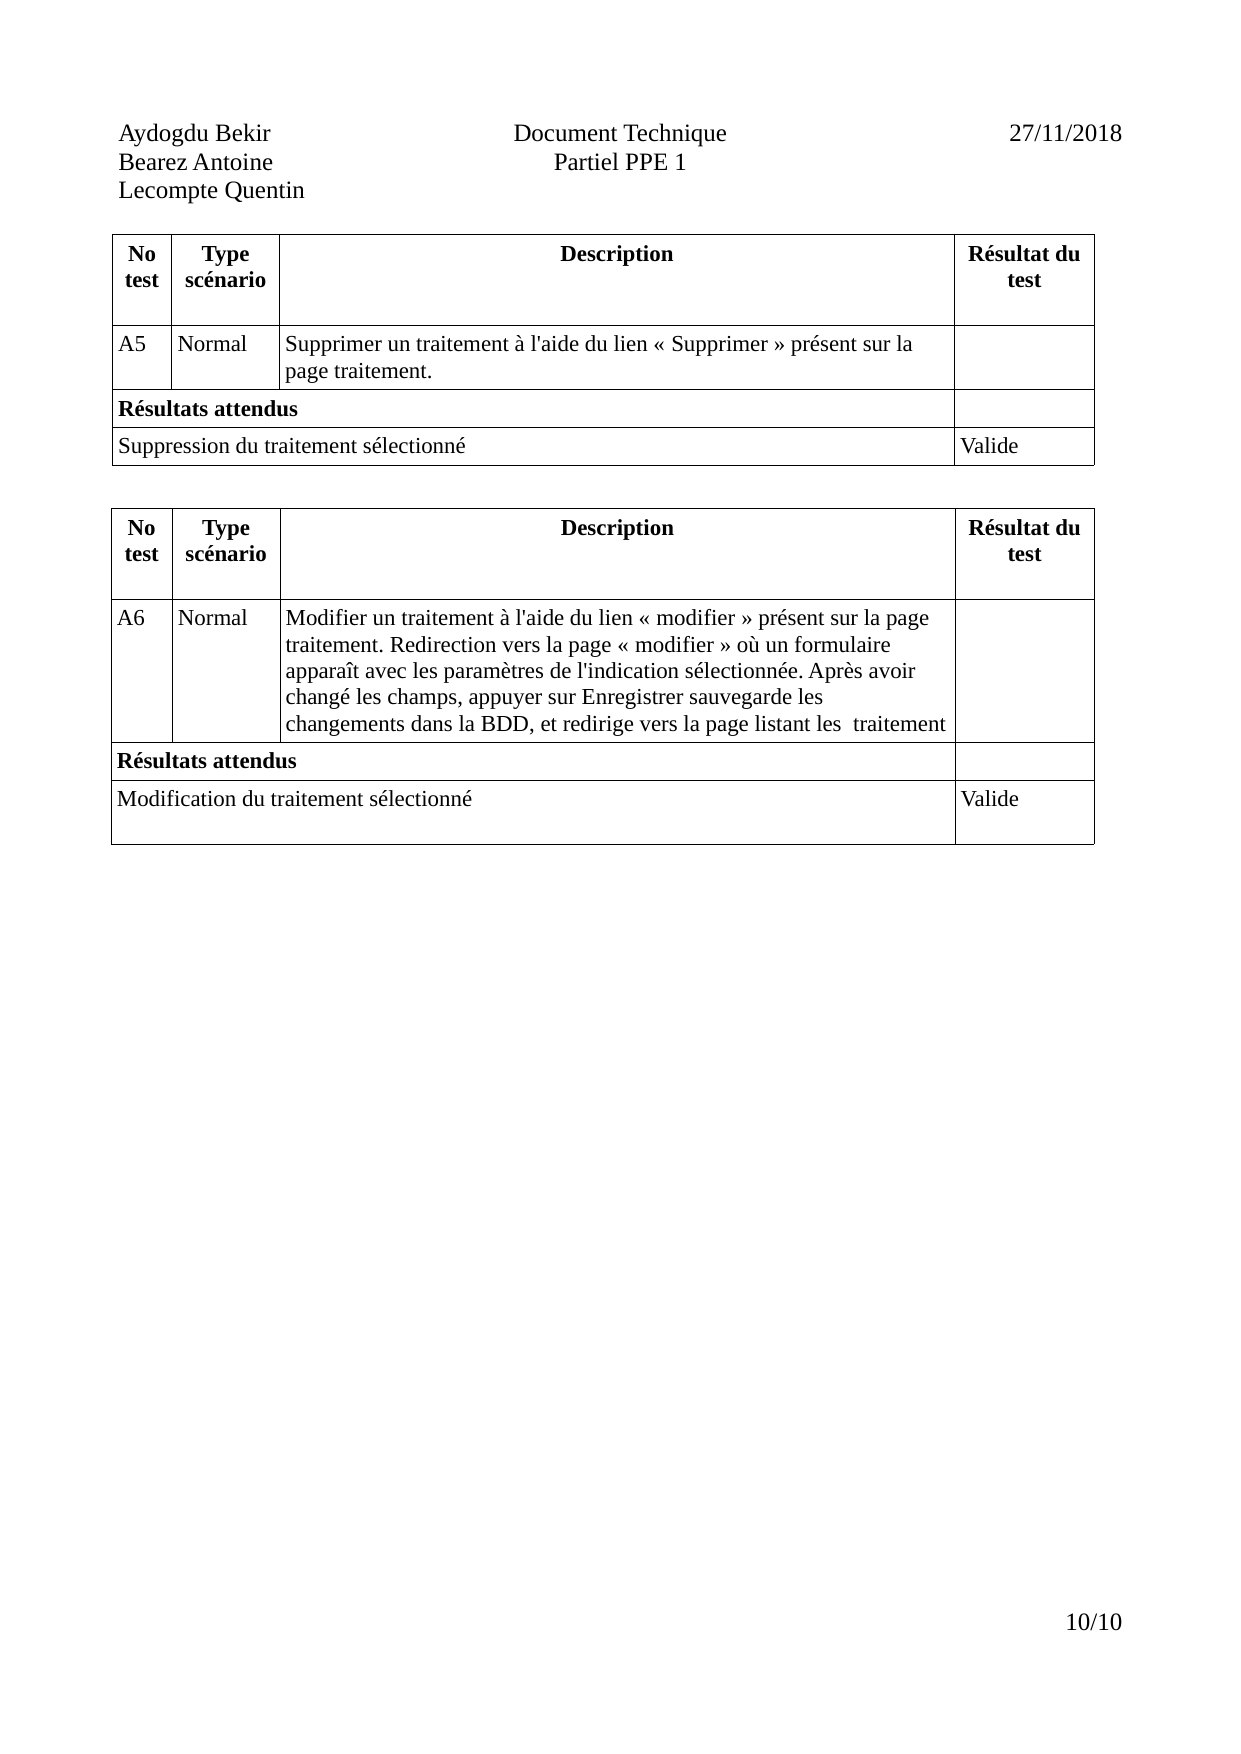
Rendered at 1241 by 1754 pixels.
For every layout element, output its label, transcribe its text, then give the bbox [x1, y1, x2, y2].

table_cell Supprimer un traitement à l'aide du lien « Supprimer » présent sur la page traitement. [280, 326, 954, 389]
table_cell [956, 743, 1094, 780]
table_cell Résultats attendus [112, 743, 955, 780]
table_cell Suppression du traitement sélectionné [113, 428, 954, 464]
table_header No test [112, 509, 172, 598]
table_cell Normal [172, 326, 279, 389]
table_cell A5 [113, 326, 171, 389]
table_header Type scénario [173, 509, 280, 598]
table_cell Modification du traitement sélectionné [112, 781, 955, 844]
table_cell [956, 600, 1094, 742]
table_header Résultat du test [956, 509, 1094, 598]
table_cell Valide [955, 428, 1094, 464]
table_header Description [280, 235, 954, 324]
table_header No test [113, 235, 171, 324]
table_header Type scénario [172, 235, 279, 324]
table_cell [955, 390, 1094, 427]
table_cell Résultats attendus [113, 390, 954, 427]
table_header Résultat du test [955, 235, 1094, 324]
table_header Description [281, 509, 955, 598]
table_cell [955, 326, 1094, 389]
table_cell A6 [112, 600, 172, 742]
table_cell Valide [956, 781, 1094, 844]
table_cell Modifier un traitement à l'aide du lien « modifier » présent sur la page traitement. Redirection vers la page « modifier » où un formulaire apparaît avec les paramètres de l'indication sélectionnée. Après avoir changé les champs, appuyer sur Enregistrer sauvegarde les changements dans la BDD, et redirige vers la page listant les traitement [281, 600, 955, 742]
table_cell Normal [173, 600, 280, 742]
